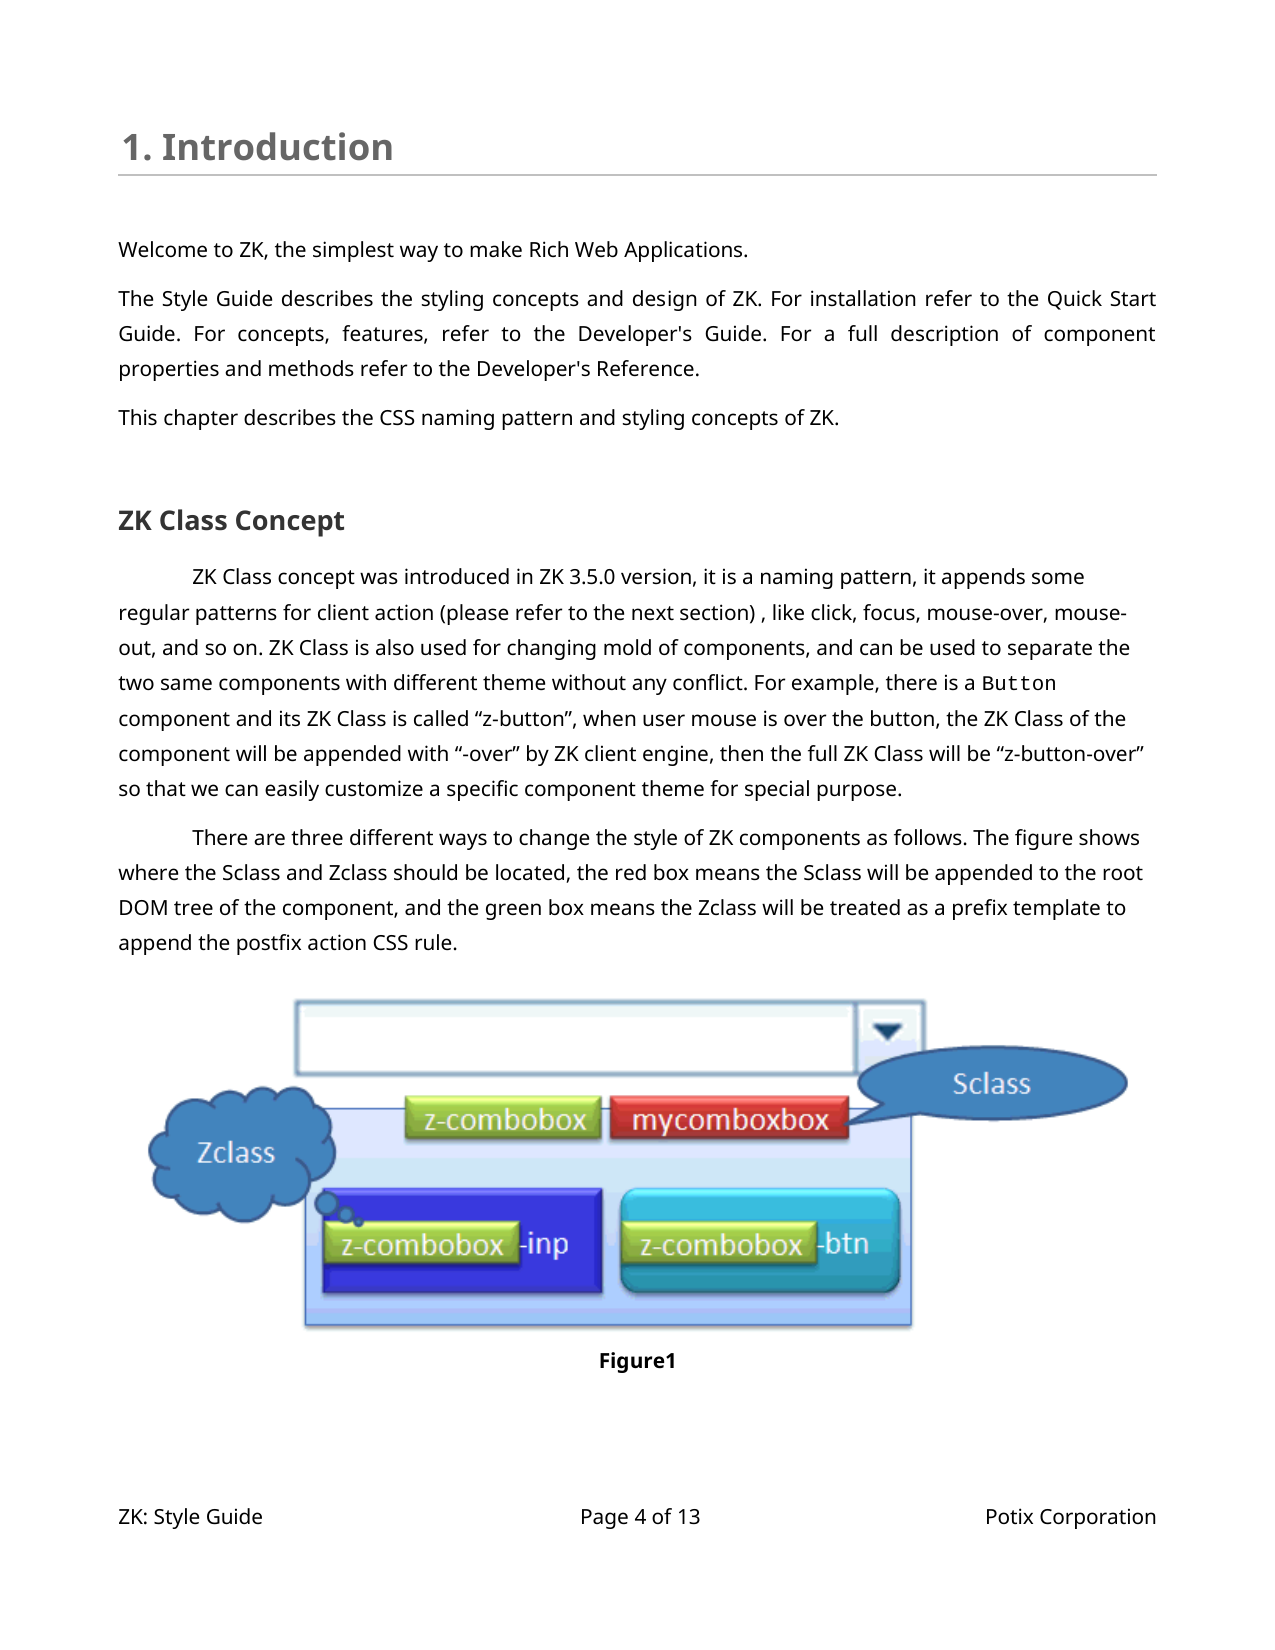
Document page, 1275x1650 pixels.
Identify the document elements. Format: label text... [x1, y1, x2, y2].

text This chapter describes the CSS naming pattern and styling concepts of ZK. [118, 403, 1157, 431]
text Figure1 [118, 977, 1157, 1375]
subtitle ZK Class Concept [118, 502, 1157, 539]
text ZK Class concept was introduced in ZK 3.5.0 version, it is a naming pattern, it appends some regular patterns for client action (please refer to the next section) , like click, focus, mouse-over, mouse-out, and so on. ZK Class is also used for changing mold of components, and can be used to separate the two same components with different theme without any conflict. For example, there is a Button component and its ZK Class is called “z-button”, when user mouse is over the button, the ZK Class of the component will be appended with “-over” by ZK client engine, then the full ZK Class will be “z-button-over” so that we can easily customize a specific component theme for special purpose. [118, 562, 1157, 802]
text There are three different ways to change the style of ZK components as follows. The figure shows where the Sclass and Zclass should be located, the red box means the Sclass will be appended to the root DOM tree of the component, and the green box means the Zclass will be treated as a prefix template to append the postfix action CSS rule. [118, 823, 1157, 957]
text The Style Guide describes the styling concepts and design of ZK. For installation refer to the Quick Start Guide. For concepts, features, refer to the Developer's Guide. For a full description of component properties and methods refer to the Developer's Reference. [118, 284, 1157, 382]
picture [136, 986, 1139, 1340]
subtitle 1. Introduction [118, 118, 1157, 174]
text Welcome to ZK, the simplest way to make Rich Web Applications. [118, 235, 1157, 263]
